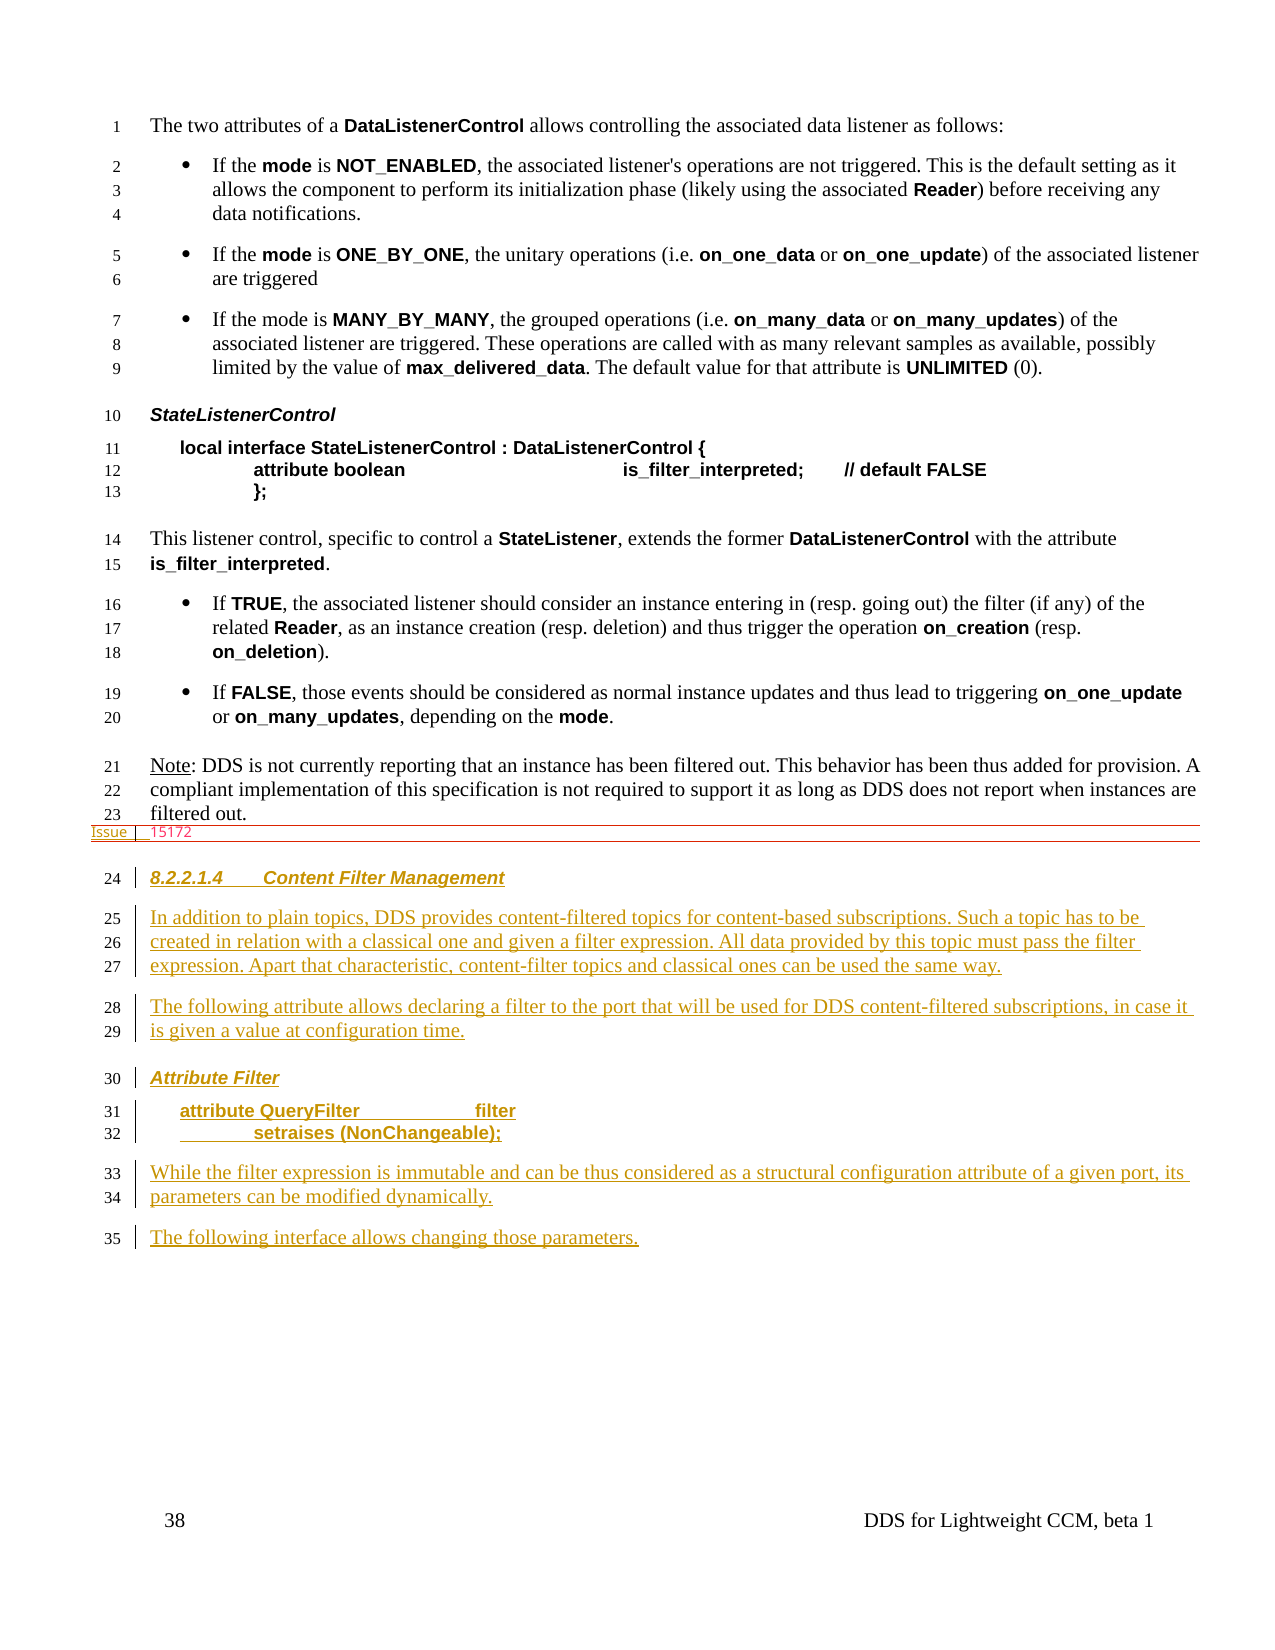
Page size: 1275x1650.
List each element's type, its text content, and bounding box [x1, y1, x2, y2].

text The following interface allows changing those parameters. [150, 1225, 1200, 1249]
list If TRUE, the associated listener should consider an instance entering in (resp. going out) the filter (if any) of the related Reader, as an instance creation (resp. deletion) and thus trigger the operation on_creation (resp. on_deletion). [182, 591, 1200, 663]
text Note: DDS is not currently reporting that an instance has been filtered out. This behavior has been thus added for provision. A compliant implementation of this specification is not required to support it as long as DDS does not report when instances are filtered out. [150, 753, 1200, 825]
text While the filter expression is immutable and can be thus considered as a structural configuration attribute of a given port, its parameters can be modified dynamically. [150, 1160, 1200, 1208]
text This listener control, specific to control a StateListener, extends the former DataListenerControl with the attribute is_filter_interpreted. [150, 526, 1200, 574]
text The following attribute allows declaring a filter to the port that will be used for DDS content-filtered subscriptions, in case it is given a value at configuration time. [150, 994, 1200, 1042]
text attribute boolean is_filter_interpreted; // default FALSE [179, 458, 1200, 480]
subtitle Attribute Filter [150, 1067, 1200, 1088]
list If the mode is MANY_BY_MANY, the grouped operations (i.e. on_many_data or on_many_updates) of the associated listener are triggered. These operations are called with as many relevant samples as available, possibly limited by the value of max_delivered_data. The default value for that attribute is UNLIMITED (0). [182, 307, 1200, 379]
list 15172 [136, 826, 1200, 841]
text The two attributes of a DataListenerControl allows controlling the associated data listener as follows: [150, 112, 1200, 137]
subtitle StateListenerControl [150, 403, 1200, 425]
subtitle Content Filter Management [150, 867, 1200, 888]
text setraises (NonChangeable); [179, 1122, 1200, 1143]
text }; [179, 480, 1200, 502]
text local interface StateListenerControl : DataListenerControl { [179, 437, 1200, 458]
list 15172 [91, 826, 135, 839]
list If FALSE, those events should be considered as normal instance updates and thus lead to triggering on_one_update or on_many_updates, depending on the mode. [182, 680, 1200, 728]
text attribute QueryFilter filter [179, 1100, 1200, 1122]
list If the mode is ONE_BY_ONE, the unitary operations (i.e. on_one_data or on_one_update) of the associated listener are triggered [182, 242, 1200, 290]
text In addition to plain topics, DDS provides content-filtered topics for content-based subscriptions. Such a topic has to be created in relation with a classical one and given a filter expression. All data provided by this topic must pass the filter expression. Apart that characteristic, content-filter topics and classical ones can be used the same way. [150, 905, 1200, 977]
list If the mode is NOT_ENABLED, the associated listener's operations are not triggered. This is the default setting as it allows the component to perform its initialization phase (likely using the associated Reader) before receiving any data notifications. [182, 153, 1200, 225]
